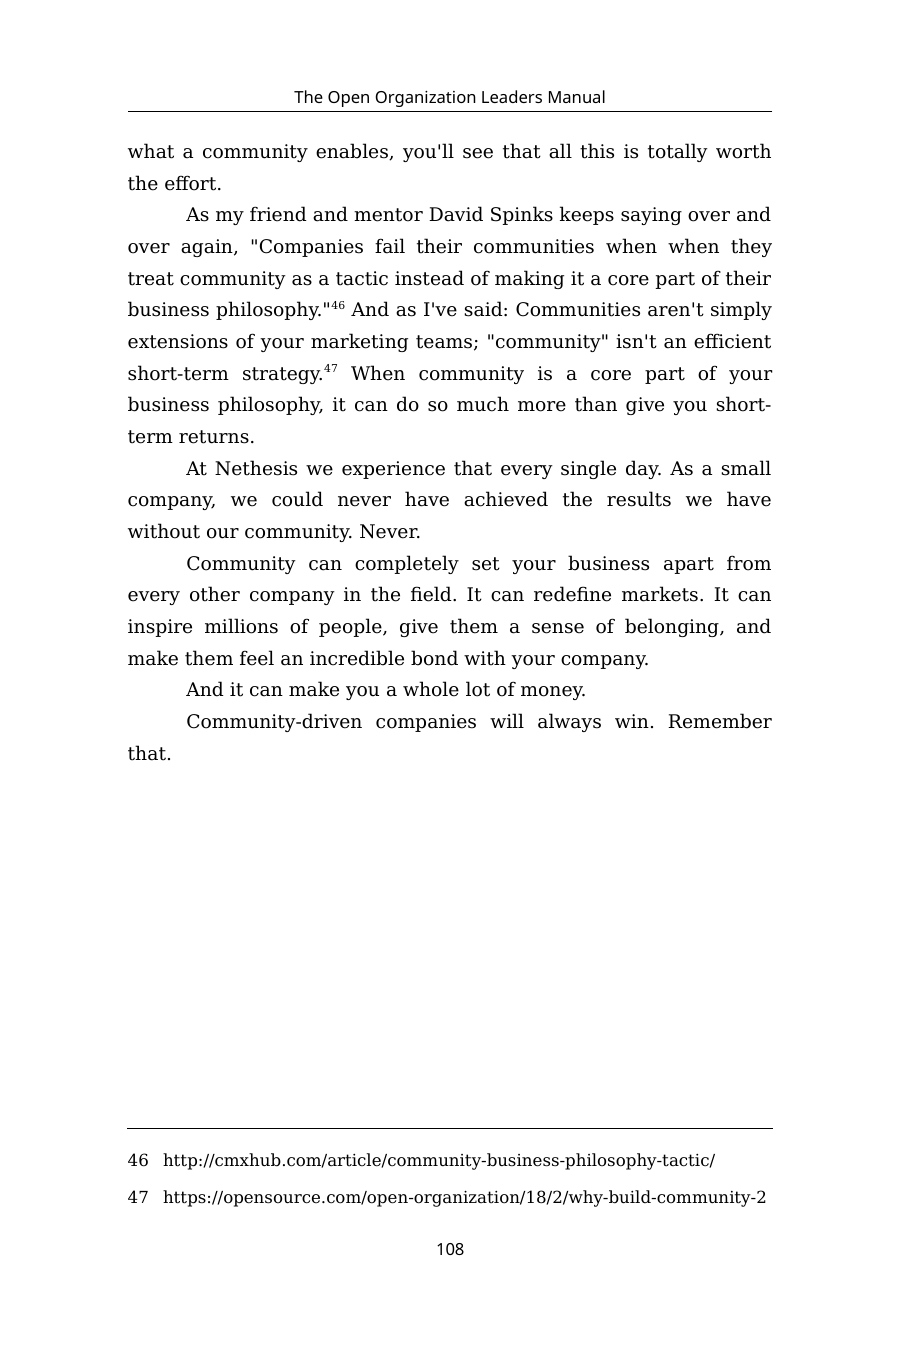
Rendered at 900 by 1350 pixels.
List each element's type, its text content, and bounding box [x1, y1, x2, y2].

text And it can make you a whole lot of money. [127, 679, 772, 701]
text As my friend and mentor David Spinks keeps saying over and over again, "Companies fail their communities when when they treat community as a tactic instead of making it a core part of their business philosophy." And as I've said: Communities aren't simply extensions of your marketing teams; "community" isn't an efficient short-term strategy. When community is a core part of your business philosophy, it can do so much more than give you short-term returns. [127, 204, 772, 448]
text http://cmxhub.com/article/community-business-philosophy-tactic/ [127, 1151, 772, 1170]
text Community can completely set your business apart from every other company in the field. It can redefine markets. It can inspire millions of people, give them a sense of belonging, and make them feel an incredible bond with your company. [127, 553, 772, 669]
text At Nethesis we experience that every single day. As a small company, we could never have achieved the results we have without our community. Never. [127, 458, 772, 543]
text https://opensource.com/open-organization/18/2/why-build-community-2 [127, 1188, 772, 1207]
text Community-driven companies will always win. Remember that. [127, 711, 772, 764]
text what a community enables, you'll see that all this is totally worth the effort. [127, 141, 772, 194]
